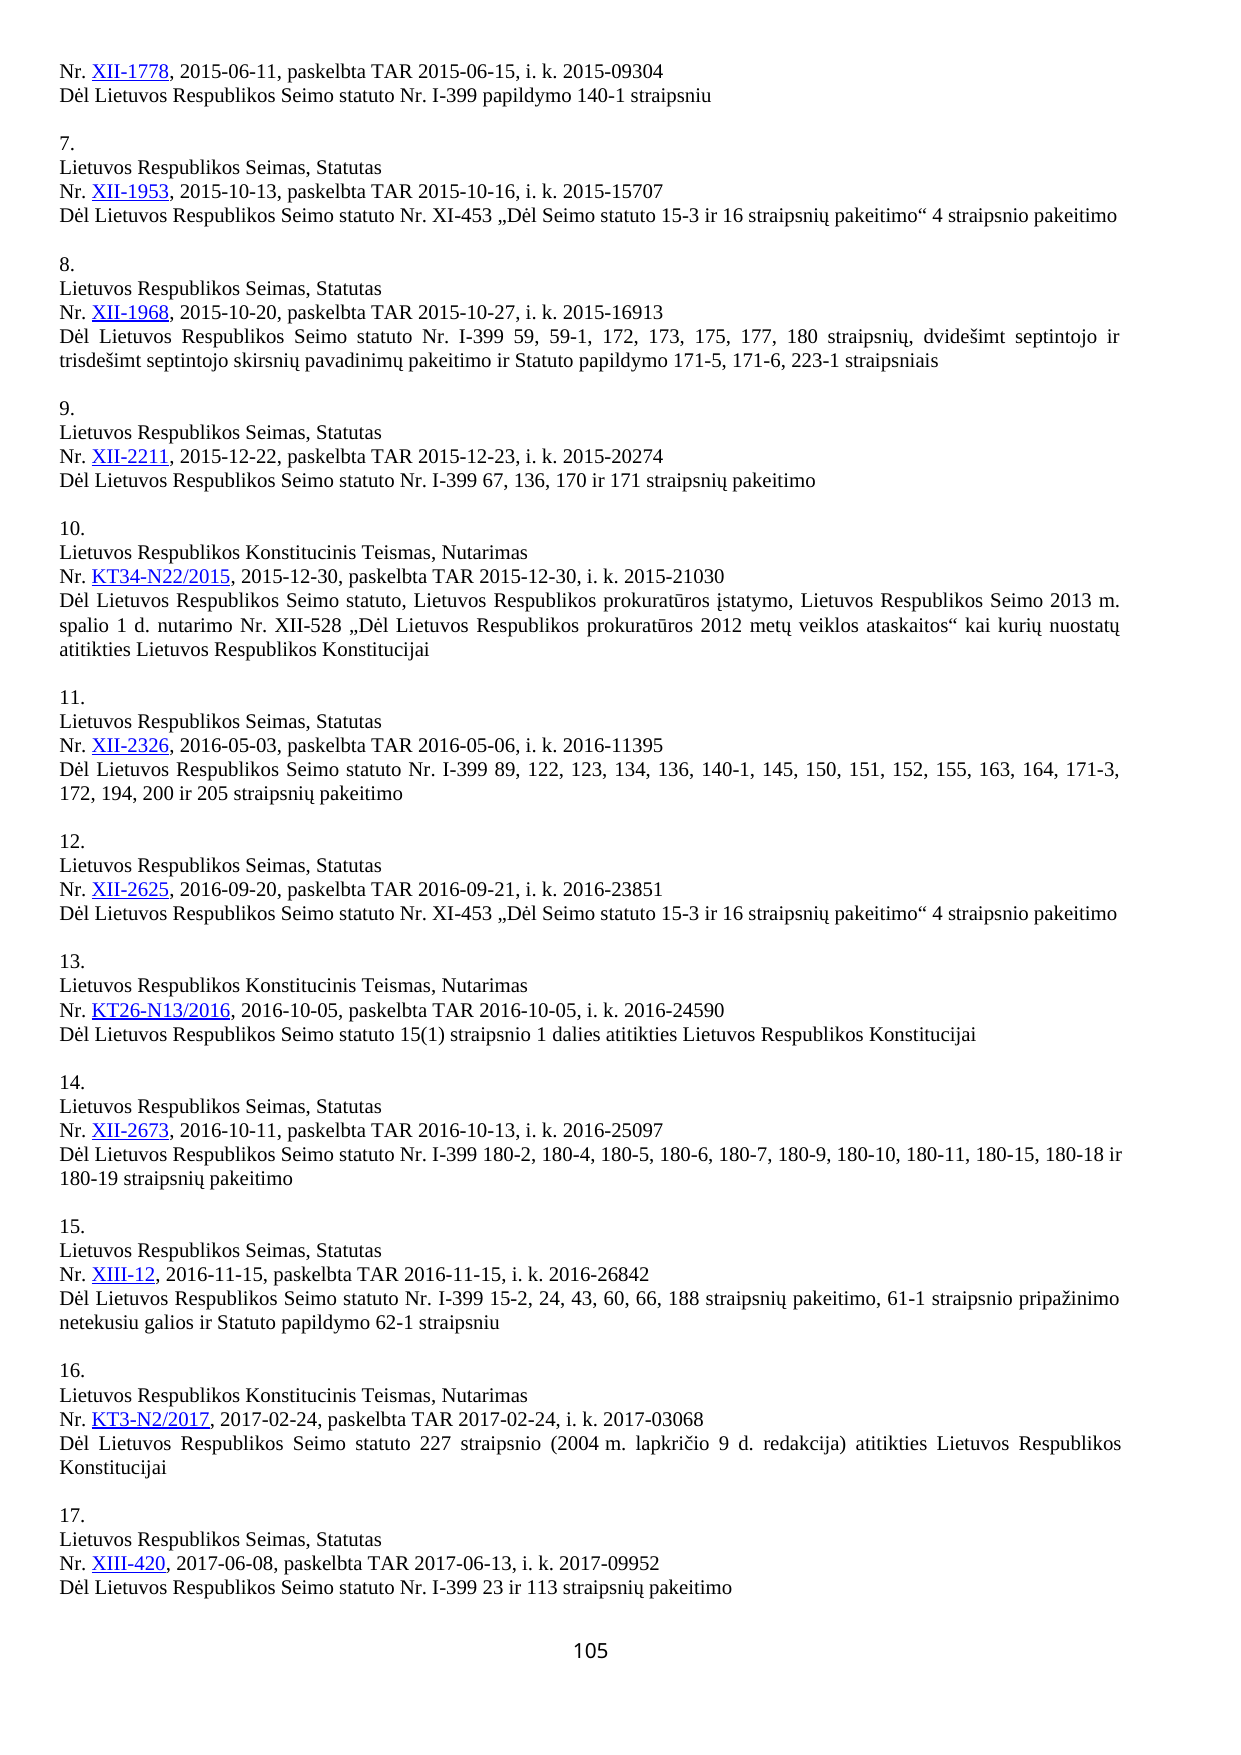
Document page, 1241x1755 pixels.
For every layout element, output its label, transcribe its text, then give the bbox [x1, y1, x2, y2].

text 7. [59, 131, 1122, 155]
text Lietuvos Respublikos Konstitucinis Teismas, Nutarimas [59, 973, 1122, 997]
text 9. [59, 396, 1122, 420]
text Nr. XII-1953, 2015-10-13, paskelbta TAR 2015-10-16, i. k. 2015-15707 [59, 179, 1122, 203]
text 15. [59, 1214, 1122, 1238]
text Nr. XIII-12, 2016-11-15, paskelbta TAR 2016-11-15, i. k. 2016-26842 [59, 1262, 1122, 1286]
text Dėl Lietuvos Respublikos Seimo statuto, Lietuvos Respublikos prokuratūros įstatymo, Lietuvos Respublikos Seimo 2013 m. spalio 1 d. nutarimo Nr. XII-528 „Dėl Lietuvos Respublikos prokuratūros 2012 metų veiklos ataskaitos“ kai kurių nuostatų atitikties Lietuvos Respublikos Konstitucijai [59, 588, 1122, 661]
text Dėl Lietuvos Respublikos Seimo statuto Nr. I-399 15-2, 24, 43, 60, 66, 188 straipsnių pakeitimo, 61-1 straipsnio pripažinimo netekusiu galios ir Statuto papildymo 62-1 straipsniu [59, 1286, 1122, 1334]
text Dėl Lietuvos Respublikos Seimo statuto Nr. XI-453 „Dėl Seimo statuto 15-3 ir 16 straipsnių pakeitimo“ 4 straipsnio pakeitimo [59, 901, 1122, 925]
text Nr. XII-1968, 2015-10-20, paskelbta TAR 2015-10-27, i. k. 2015-16913 [59, 300, 1122, 324]
text Lietuvos Respublikos Seimas, Statutas [59, 155, 1122, 179]
text Nr. KT34-N22/2015, 2015-12-30, paskelbta TAR 2015-12-30, i. k. 2015-21030 [59, 564, 1122, 588]
text Lietuvos Respublikos Seimas, Statutas [59, 1238, 1122, 1262]
text Nr. XII-2673, 2016-10-11, paskelbta TAR 2016-10-13, i. k. 2016-25097 [59, 1118, 1122, 1142]
text Nr. XII-2211, 2015-12-22, paskelbta TAR 2015-12-23, i. k. 2015-20274 [59, 444, 1122, 468]
text Lietuvos Respublikos Konstitucinis Teismas, Nutarimas [59, 1382, 1122, 1407]
text Dėl Lietuvos Respublikos Seimo statuto Nr. I-399 180-2, 180-4, 180-5, 180-6, 180-7, 180-9, 180-10, 180-11, 180-15, 180-18 ir 180-19 straipsnių pakeitimo [59, 1142, 1122, 1190]
text 8. [59, 252, 1122, 276]
text 12. [59, 829, 1122, 853]
text Lietuvos Respublikos Seimas, Statutas [59, 709, 1122, 733]
text 10. [59, 516, 1122, 540]
text 14. [59, 1070, 1122, 1094]
text Dėl Lietuvos Respublikos Seimo statuto 15(1) straipsnio 1 dalies atitikties Lietuvos Respublikos Konstitucijai [59, 1022, 1122, 1046]
text Lietuvos Respublikos Seimas, Statutas [59, 853, 1122, 877]
text Nr. KT26-N13/2016, 2016-10-05, paskelbta TAR 2016-10-05, i. k. 2016-24590 [59, 997, 1122, 1022]
text Dėl Lietuvos Respublikos Seimo statuto Nr. I-399 23 ir 113 straipsnių pakeitimo [59, 1575, 1122, 1599]
text Lietuvos Respublikos Seimas, Statutas [59, 420, 1122, 444]
text Dėl Lietuvos Respublikos Seimo statuto Nr. I-399 67, 136, 170 ir 171 straipsnių pakeitimo [59, 468, 1122, 492]
text Dėl Lietuvos Respublikos Seimo statuto Nr. I-399 89, 122, 123, 134, 136, 140-1, 145, 150, 151, 152, 155, 163, 164, 171-3, 172, 194, 200 ir 205 straipsnių pakeitimo [59, 757, 1122, 805]
text Nr. XII-2326, 2016-05-03, paskelbta TAR 2016-05-06, i. k. 2016-11395 [59, 733, 1122, 757]
text Lietuvos Respublikos Seimas, Statutas [59, 1527, 1122, 1551]
text Lietuvos Respublikos Konstitucinis Teismas, Nutarimas [59, 540, 1122, 564]
text 13. [59, 949, 1122, 973]
text Dėl Lietuvos Respublikos Seimo statuto Nr. XI-453 „Dėl Seimo statuto 15-3 ir 16 straipsnių pakeitimo“ 4 straipsnio pakeitimo [59, 203, 1122, 227]
text Nr. KT3-N2/2017, 2017-02-24, paskelbta TAR 2017-02-24, i. k. 2017-03068 [59, 1407, 1122, 1431]
text Nr. XIII-420, 2017-06-08, paskelbta TAR 2017-06-13, i. k. 2017-09952 [59, 1551, 1122, 1575]
text Nr. XII-1778, 2015-06-11, paskelbta TAR 2015-06-15, i. k. 2015-09304 [59, 59, 1122, 83]
text Dėl Lietuvos Respublikos Seimo statuto 227 straipsnio (2004 m. lapkričio 9 d. redakcija) atitikties Lietuvos Respublikos Konstitucijai [59, 1431, 1122, 1479]
text Lietuvos Respublikos Seimas, Statutas [59, 1094, 1122, 1118]
text Dėl Lietuvos Respublikos Seimo statuto Nr. I-399 59, 59-1, 172, 173, 175, 177, 180 straipsnių, dvidešimt septintojo ir trisdešimt septintojo skirsnių pavadinimų pakeitimo ir Statuto papildymo 171-5, 171-6, 223-1 straipsniais [59, 324, 1122, 372]
text 16. [59, 1358, 1122, 1382]
text Dėl Lietuvos Respublikos Seimo statuto Nr. I-399 papildymo 140-1 straipsniu [59, 83, 1122, 107]
text Nr. XII-2625, 2016-09-20, paskelbta TAR 2016-09-21, i. k. 2016-23851 [59, 877, 1122, 901]
text 11. [59, 685, 1122, 709]
text 17. [59, 1503, 1122, 1527]
text Lietuvos Respublikos Seimas, Statutas [59, 276, 1122, 300]
